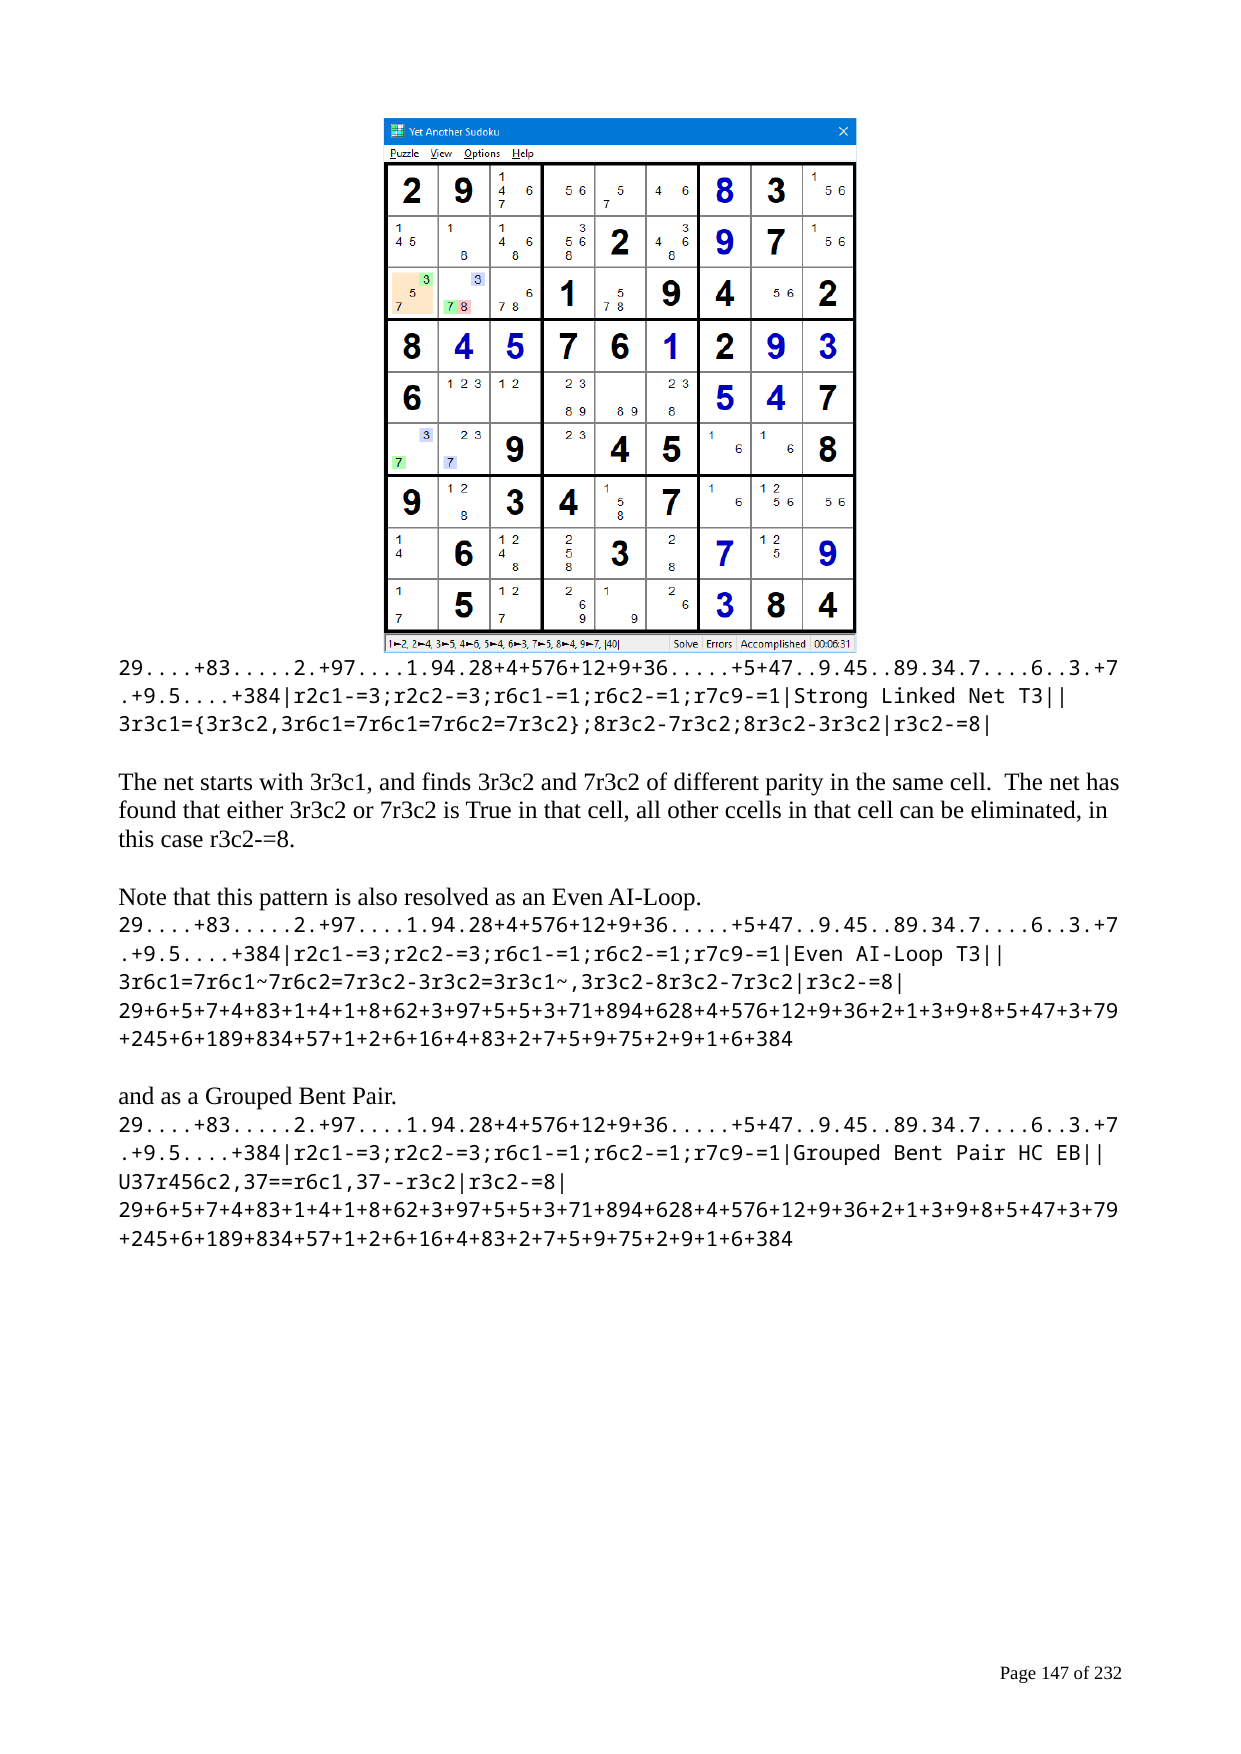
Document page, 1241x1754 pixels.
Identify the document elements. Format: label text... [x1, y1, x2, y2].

text and as a Grouped Bent Pair. [118, 1081, 1122, 1110]
text 29....+83.....2.+97....1.94.28+4+576+12+9+36.....+5+47..9.45..89.34.7....6..3.+7.+9.5....+384|r2c1-=3;r2c2-=3;r6c1-=1;r6c2-=1;r7c9-=1|Strong Linked Net T3||3r3c1={3r3c2,3r6c1=7r6c1=7r6c2=7r3c2};8r3c2-7r3c2;8r3c2-3r3c2|r3c2-=8| [118, 653, 1122, 738]
text The net starts with 3r3c1, and finds 3r3c2 and 7r3c2 of different parity in the same cell. The net has found that either 3r3c2 or 7r3c2 is True in that cell, all other ccells in that cell can be eliminated, in this case r3c2-=8. [118, 767, 1122, 853]
text 29....+83.....2.+97....1.94.28+4+576+12+9+36.....+5+47..9.45..89.34.7....6..3.+7.+9.5....+384|r2c1-=3;r2c2-=3;r6c1-=1;r6c2-=1;r7c9-=1|Even AI-Loop T3||3r6c1=7r6c1~7r6c2=7r3c2-3r3c2=3r3c1~,3r3c2-8r3c2-7r3c2|r3c2-=8|29+6+5+7+4+83+1+4+1+8+62+3+97+5+5+3+71+894+628+4+576+12+9+36+2+1+3+9+8+5+47+3+79+245+6+189+834+57+1+2+6+16+4+83+2+7+5+9+75+2+9+1+6+384 [118, 910, 1122, 1053]
picture [383, 118, 857, 653]
text 29....+83.....2.+97....1.94.28+4+576+12+9+36.....+5+47..9.45..89.34.7....6..3.+7.+9.5....+384|r2c1-=3;r2c2-=3;r6c1-=1;r6c2-=1;r7c9-=1|Grouped Bent Pair HC EB||U37r456c2,37==r6c1,37--r3c2|r3c2-=8|29+6+5+7+4+83+1+4+1+8+62+3+97+5+5+3+71+894+628+4+576+12+9+36+2+1+3+9+8+5+47+3+79+245+6+189+834+57+1+2+6+16+4+83+2+7+5+9+75+2+9+1+6+384 [118, 1110, 1122, 1252]
text Note that this pattern is also resolved as an Even AI-Loop. [118, 882, 1122, 910]
